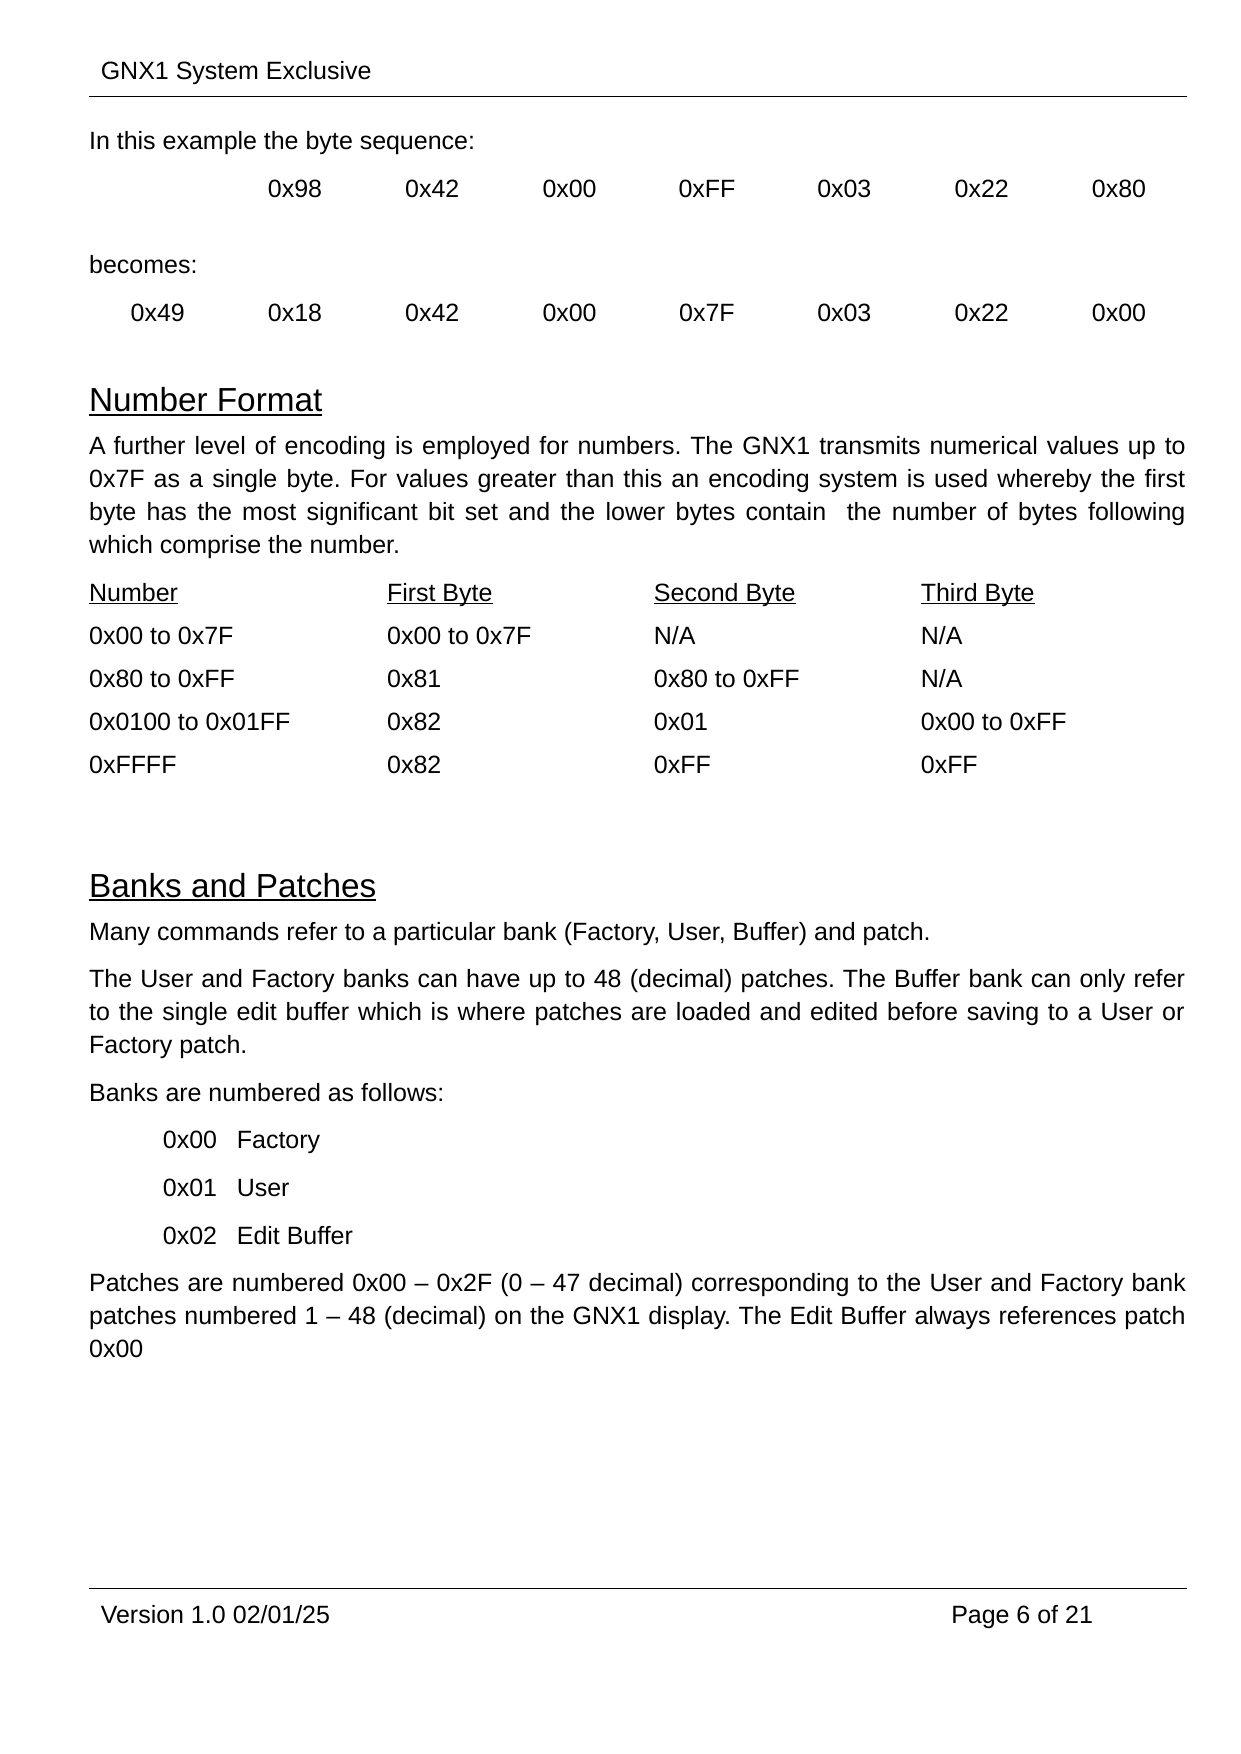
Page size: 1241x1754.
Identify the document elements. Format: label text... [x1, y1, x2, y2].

text 0x02 Edit Buffer [89, 1221, 1187, 1249]
table_header 0x18 [226, 298, 363, 327]
table_header Number [89, 578, 387, 621]
text Banks are numbered as follows: [89, 1078, 1187, 1107]
table_cell 0xFF [654, 750, 921, 793]
table_cell 0x00 to 0x7F [89, 621, 387, 664]
table_header Second Byte [654, 578, 921, 621]
subtitle Number Format [89, 380, 1187, 419]
table_cell 0x81 [387, 664, 654, 707]
table_header 0x80 [1050, 174, 1187, 203]
table_header 0x03 [775, 298, 913, 327]
table_cell 0x80 to 0xFF [654, 664, 921, 707]
text A further level of encoding is employed for numbers. The GNX1 transmits numerical values up to 0x7F as a single byte. For values greater than this an encoding system is used whereby the first byte has the most significant bit set and the lower bytes contain the number of bytes following which comprise the number. [89, 431, 1187, 559]
table_cell N/A [921, 664, 1187, 707]
text Many commands refer to a particular bank (Factory, User, Buffer) and patch. [89, 917, 1187, 945]
table_header 0x98 [226, 174, 363, 203]
text In this example the byte sequence: [89, 126, 1187, 155]
table_header 0x22 [913, 298, 1050, 327]
table_header 0x00 [501, 298, 638, 327]
table_header [89, 174, 226, 203]
text The User and Factory banks can have up to 48 (decimal) patches. The Buffer bank can only refer to the single edit buffer which is where patches are loaded and edited before saving to a User or Factory patch. [89, 964, 1187, 1059]
table_header 0x49 [89, 298, 226, 327]
table_cell 0x00 to 0xFF [921, 707, 1187, 750]
table_cell 0x80 to 0xFF [89, 664, 387, 707]
table_cell 0xFFFF [89, 750, 387, 793]
table_header 0x42 [364, 298, 501, 327]
table_cell 0x00 to 0x7F [387, 621, 654, 664]
table_header 0x03 [775, 174, 913, 203]
table_header First Byte [387, 578, 654, 621]
table_cell 0x82 [387, 750, 654, 793]
table_cell 0xFF [921, 750, 1187, 793]
subtitle Banks and Patches [89, 866, 1187, 904]
table_header 0x00 [1050, 298, 1187, 327]
table_cell N/A [654, 621, 921, 664]
table_header 0xFF [638, 174, 775, 203]
table_header 0x42 [364, 174, 501, 203]
text Patches are numbered 0x00 – 0x2F (0 – 47 decimal) corresponding to the User and Factory bank patches numbered 1 – 48 (decimal) on the GNX1 display. The Edit Buffer always references patch 0x00 [89, 1268, 1187, 1363]
table_cell 0x82 [387, 707, 654, 750]
text 0x01 User [89, 1173, 1187, 1202]
table_header 0x00 [501, 174, 638, 203]
table_cell 0x0100 to 0x01FF [89, 707, 387, 750]
text 0x00 Factory [89, 1126, 1187, 1154]
table_cell N/A [921, 621, 1187, 664]
table_header Third Byte [921, 578, 1187, 621]
text becomes: [89, 250, 1187, 279]
table_cell 0x01 [654, 707, 921, 750]
table_header 0x22 [913, 174, 1050, 203]
table_header 0x7F [638, 298, 775, 327]
